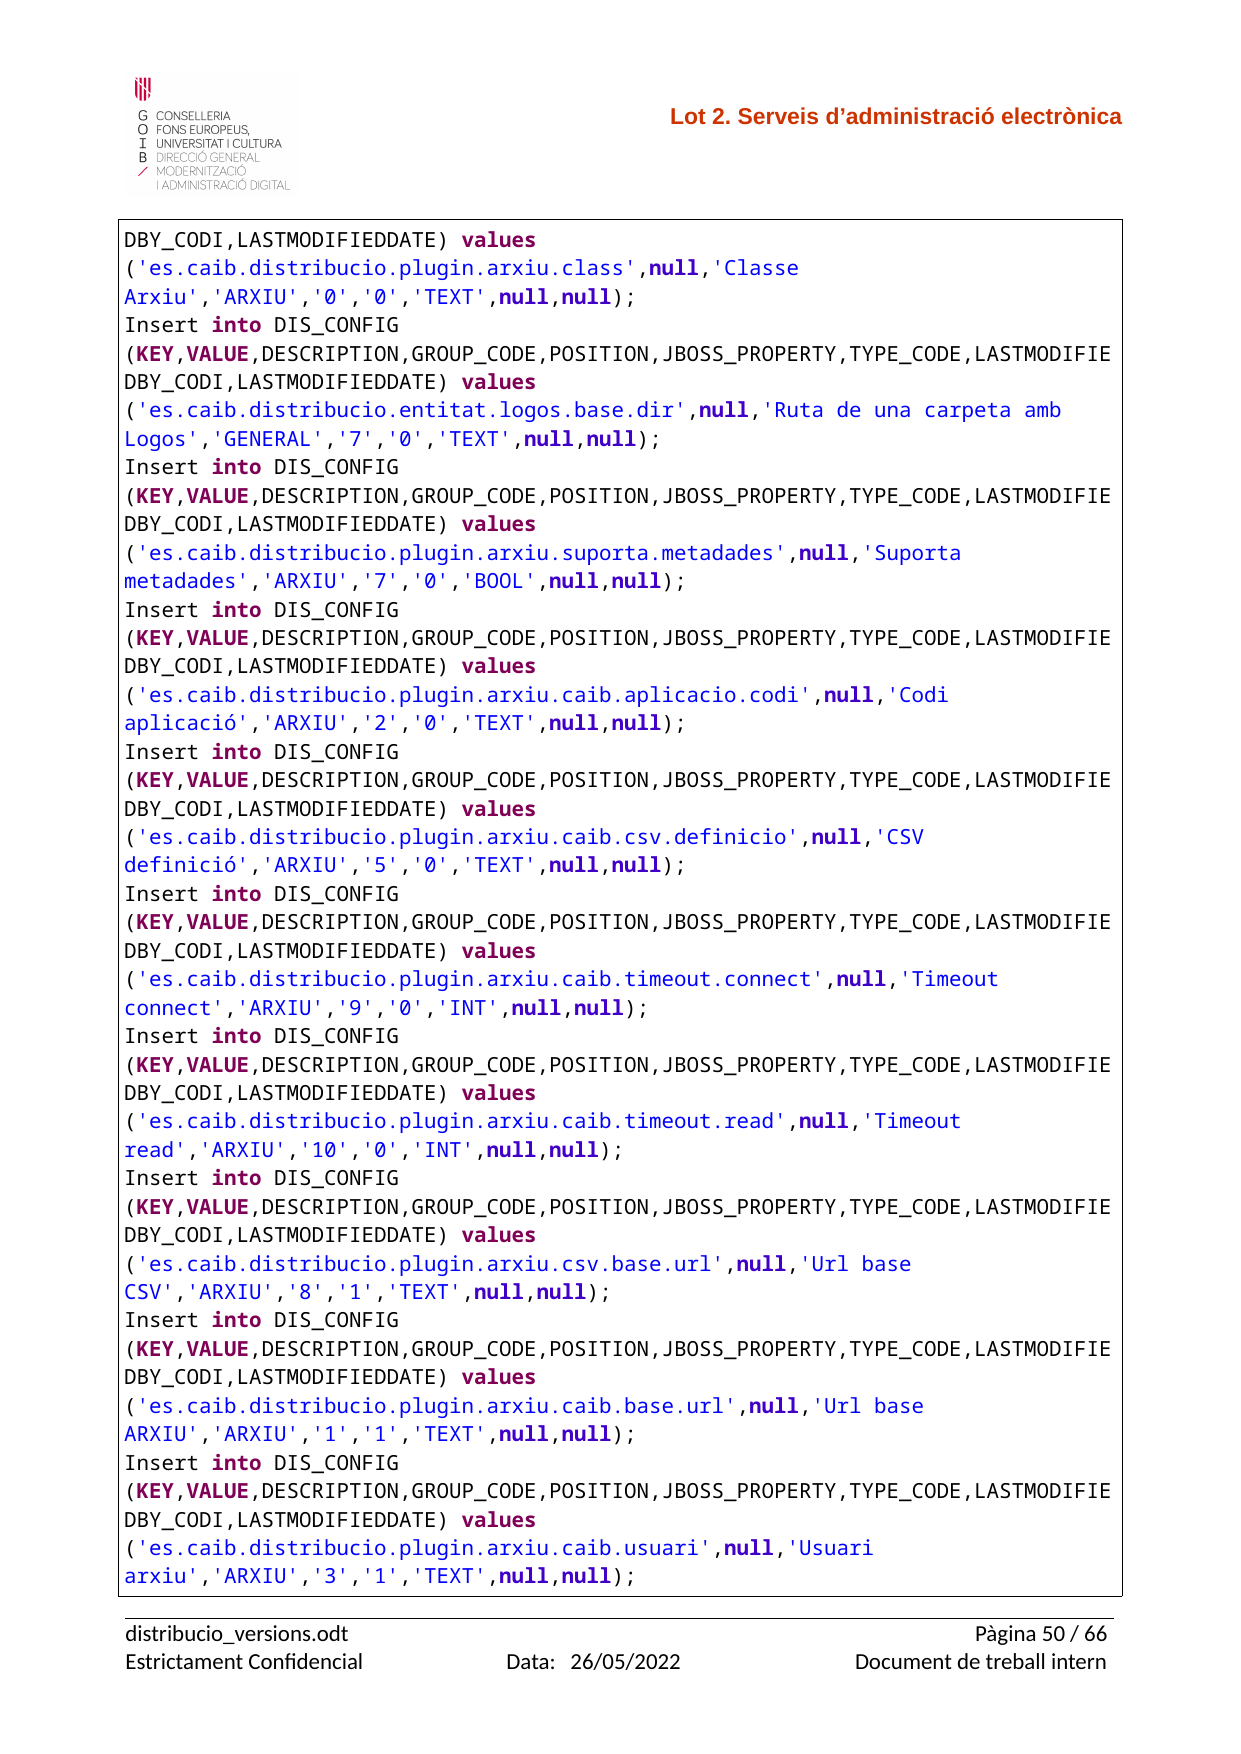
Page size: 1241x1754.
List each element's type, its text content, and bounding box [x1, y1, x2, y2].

picture [126, 70, 299, 197]
table_header DBY_CODI,LASTMODIFIEDDATE) values ('es.caib.distribucio.plugin.arxiu.class',null,'Classe Arxiu','ARXIU','0','0','TEXT',null,null); Insert into DIS_CONFIG (KEY,VALUE,DESCRIPTION,GROUP_CODE,POSITION,JBOSS_PROPERTY,TYPE_CODE,LASTMODIFIEDBY_CODI,LASTMODIFIEDDATE) values ('es.caib.distribucio.entitat.logos.base.dir',null,'Ruta de una carpeta amb Logos','GENERAL','7','0','TEXT',null,null); Insert into DIS_CONFIG (KEY,VALUE,DESCRIPTION,GROUP_CODE,POSITION,JBOSS_PROPERTY,TYPE_CODE,LASTMODIFIEDBY_CODI,LASTMODIFIEDDATE) values ('es.caib.distribucio.plugin.arxiu.suporta.metadades',null,'Suporta metadades','ARXIU','7','0','BOOL',null,null); Insert into DIS_CONFIG (KEY,VALUE,DESCRIPTION,GROUP_CODE,POSITION,JBOSS_PROPERTY,TYPE_CODE,LASTMODIFIEDBY_CODI,LASTMODIFIEDDATE) values ('es.caib.distribucio.plugin.arxiu.caib.aplicacio.codi',null,'Codi aplicació','ARXIU','2','0','TEXT',null,null); Insert into DIS_CONFIG (KEY,VALUE,DESCRIPTION,GROUP_CODE,POSITION,JBOSS_PROPERTY,TYPE_CODE,LASTMODIFIEDBY_CODI,LASTMODIFIEDDATE) values ('es.caib.distribucio.plugin.arxiu.caib.csv.definicio',null,'CSV definició','ARXIU','5','0','TEXT',null,null); Insert into DIS_CONFIG (KEY,VALUE,DESCRIPTION,GROUP_CODE,POSITION,JBOSS_PROPERTY,TYPE_CODE,LASTMODIFIEDBY_CODI,LASTMODIFIEDDATE) values ('es.caib.distribucio.plugin.arxiu.caib.timeout.connect',null,'Timeout connect','ARXIU','9','0','INT',null,null); Insert into DIS_CONFIG (KEY,VALUE,DESCRIPTION,GROUP_CODE,POSITION,JBOSS_PROPERTY,TYPE_CODE,LASTMODIFIEDBY_CODI,LASTMODIFIEDDATE) values ('es.caib.distribucio.plugin.arxiu.caib.timeout.read',null,'Timeout read','ARXIU','10','0','INT',null,null); Insert into DIS_CONFIG (KEY,VALUE,DESCRIPTION,GROUP_CODE,POSITION,JBOSS_PROPERTY,TYPE_CODE,LASTMODIFIEDBY_CODI,LASTMODIFIEDDATE) values ('es.caib.distribucio.plugin.arxiu.csv.base.url',null,'Url base CSV','ARXIU','8','1','TEXT',null,null); Insert into DIS_CONFIG (KEY,VALUE,DESCRIPTION,GROUP_CODE,POSITION,JBOSS_PROPERTY,TYPE_CODE,LASTMODIFIEDBY_CODI,LASTMODIFIEDDATE) values ('es.caib.distribucio.plugin.arxiu.caib.base.url',null,'Url base ARXIU','ARXIU','1','1','TEXT',null,null); Insert into DIS_CONFIG (KEY,VALUE,DESCRIPTION,GROUP_CODE,POSITION,JBOSS_PROPERTY,TYPE_CODE,LASTMODIFIEDBY_CODI,LASTMODIFIEDDATE) values ('es.caib.distribucio.plugin.arxiu.caib.usuari',null,'Usuari arxiu','ARXIU','3','1','TEXT',null,null); [119, 220, 1122, 1596]
